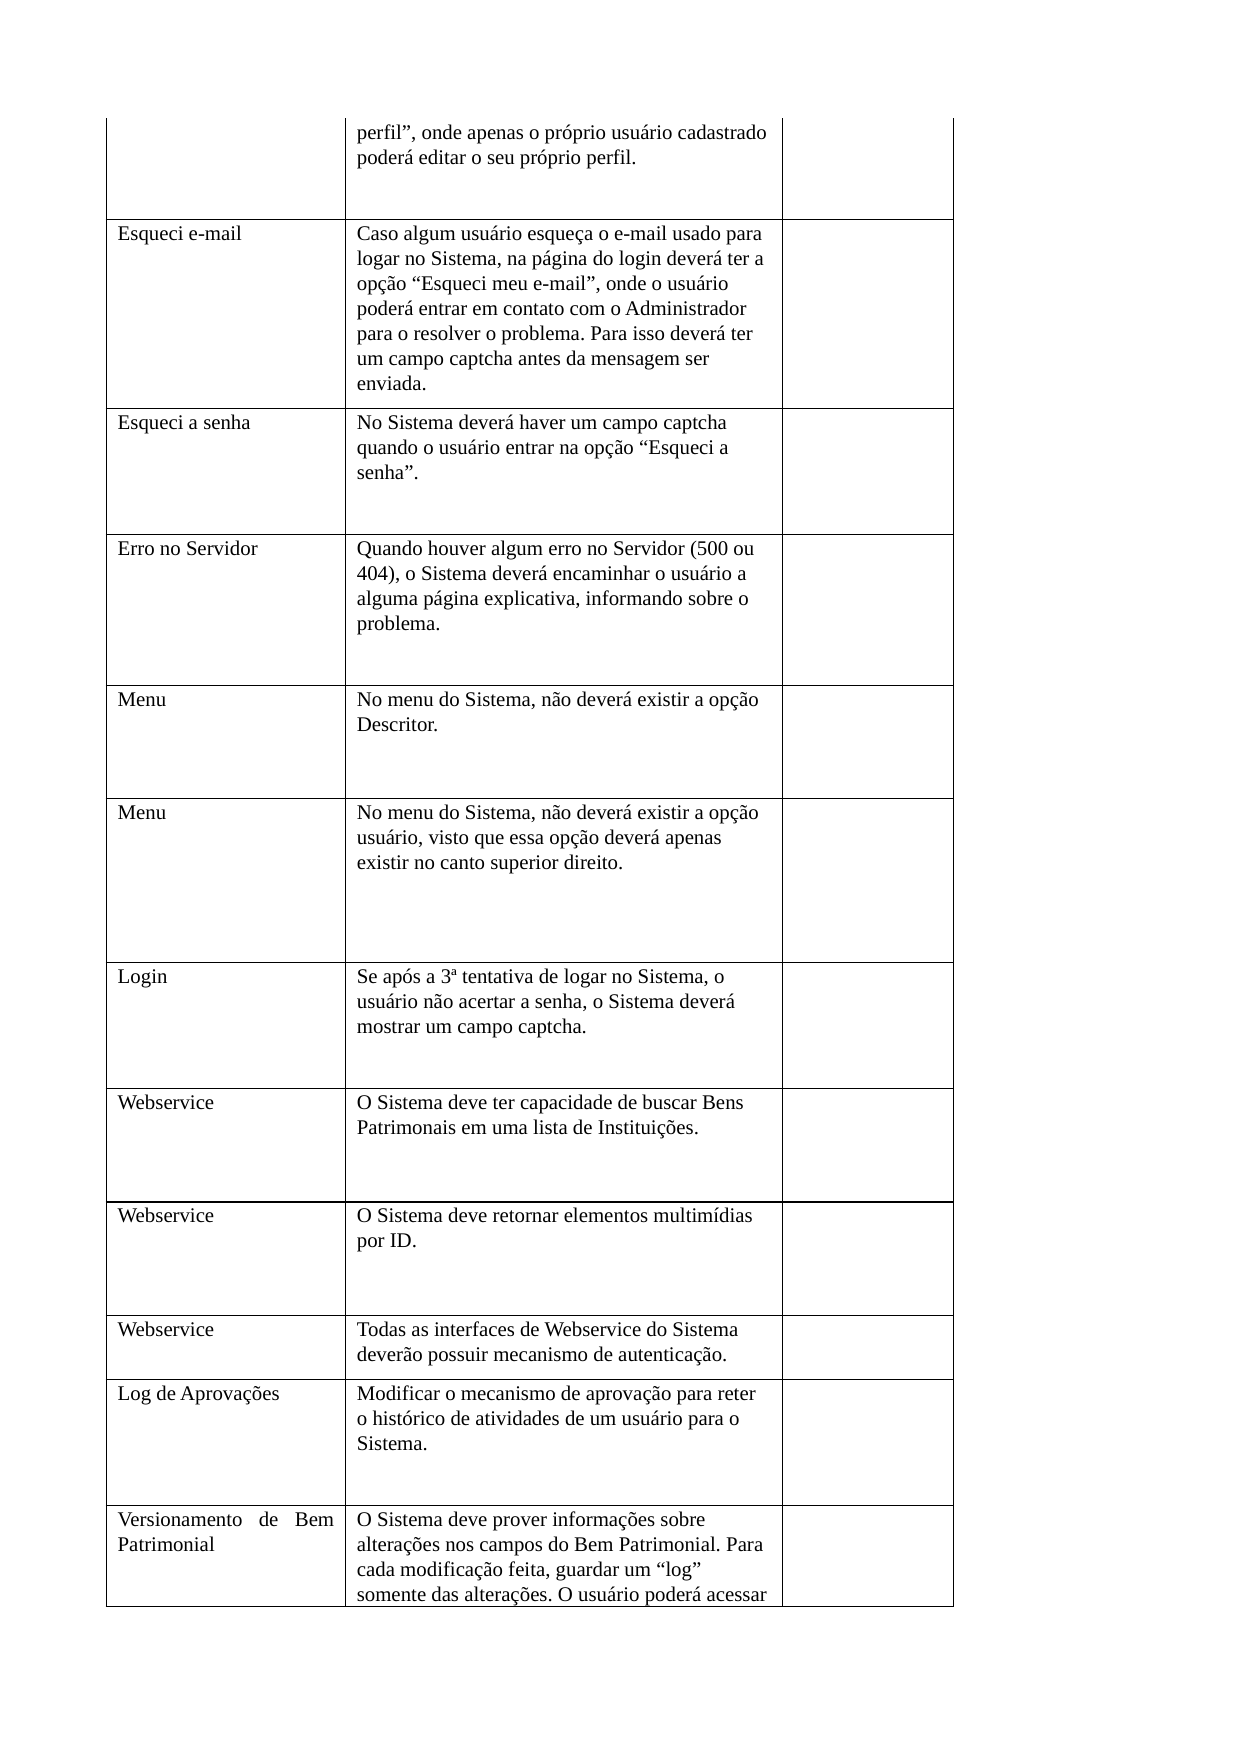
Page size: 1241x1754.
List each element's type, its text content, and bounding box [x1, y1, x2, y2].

table_cell Todas as interfaces de Webservice do Sistema deverão possuir mecanismo de autenticação. [346, 1316, 782, 1378]
table_cell [107, 761, 345, 798]
table_cell [107, 182, 345, 219]
table_cell [107, 887, 345, 924]
table_cell No Sistema deverá haver um campo captcha quando o usuário entrar na opção “Esqueci a senha”. [346, 409, 782, 496]
table_cell [107, 118, 345, 182]
table_cell [783, 1203, 953, 1277]
table_cell Caso algum usuário esqueça o e-mail usado para logar no Sistema, na página do login deverá ter a opção “Esqueci meu e-mail”, onde o usuário poderá entrar em contato com o Administrador para o resolver o problema. Para isso deverá ter um campo captcha antes da mensagem ser enviada. [346, 220, 782, 408]
table_cell [107, 647, 345, 685]
table_cell [107, 1050, 345, 1088]
table_cell [346, 1467, 782, 1504]
table_cell [783, 1506, 953, 1606]
table_cell [346, 496, 782, 534]
table_cell [783, 220, 953, 408]
table_cell [783, 1278, 953, 1315]
table_cell [783, 1089, 953, 1164]
table_cell O Sistema deve prover informações sobre alterações nos campos do Bem Patrimonial. Para cada modificação feita, guardar um “log” somente das alterações. O usuário poderá acessar [346, 1506, 782, 1606]
table_cell [783, 963, 953, 1050]
table_cell [346, 1050, 782, 1088]
table_cell [783, 761, 953, 798]
table_cell No menu do Sistema, não deverá existir a opção usuário, visto que essa opção deverá apenas existir no canto superior direito. [346, 799, 782, 887]
table_cell [783, 686, 953, 761]
table_cell [783, 182, 953, 219]
table_cell [346, 1164, 782, 1201]
table_cell [107, 1164, 345, 1201]
table_cell Log de Aprovações [107, 1380, 345, 1467]
table_cell [783, 496, 953, 534]
table_cell No menu do Sistema, não deverá existir a opção Descritor. [346, 686, 782, 761]
table_cell [783, 1164, 953, 1201]
table_cell Esqueci a senha [107, 409, 345, 496]
table_cell Webservice [107, 1203, 345, 1277]
table_cell [783, 924, 953, 962]
table_cell Menu [107, 799, 345, 887]
table_cell Quando houver algum erro no Servidor (500 ou 404), o Sistema deverá encaminhar o usuário a alguma página explicativa, informando sobre o problema. [346, 535, 782, 647]
table_cell O Sistema deve ter capacidade de buscar Bens Patrimonais em uma lista de Instituições. [346, 1089, 782, 1164]
table_cell Webservice [107, 1316, 345, 1378]
table_cell [783, 1316, 953, 1378]
table_cell [346, 761, 782, 798]
table_cell Menu [107, 686, 345, 761]
table_cell [107, 924, 345, 962]
table_cell [346, 887, 782, 924]
table_cell Versionamento de Bem Patrimonial [107, 1506, 345, 1606]
table_cell [783, 118, 953, 182]
table_cell [107, 496, 345, 534]
table_cell Esqueci e-mail [107, 220, 345, 408]
table_cell [346, 924, 782, 962]
table_cell [783, 1050, 953, 1088]
table_cell Webservice [107, 1089, 345, 1164]
table_cell [107, 1278, 345, 1315]
table_cell Se após a 3ª tentativa de logar no Sistema, o usuário não acertar a senha, o Sistema deverá mostrar um campo captcha. [346, 963, 782, 1050]
table_cell [107, 1467, 345, 1504]
table_cell [783, 1380, 953, 1467]
table_cell O Sistema deve retornar elementos multimídias por ID. [346, 1203, 782, 1277]
table_cell [783, 1467, 953, 1504]
table_cell [783, 887, 953, 924]
table_cell perfil”, onde apenas o próprio usuário cadastrado poderá editar o seu próprio perfil. [346, 118, 782, 182]
table_cell [346, 182, 782, 219]
table_cell Login [107, 963, 345, 1050]
table_cell [783, 647, 953, 685]
table_cell Modificar o mecanismo de aprovação para reter o histórico de atividades de um usuário para o Sistema. [346, 1380, 782, 1467]
table_cell [346, 1278, 782, 1315]
table_cell [783, 799, 953, 887]
table_cell [346, 647, 782, 685]
table_cell Erro no Servidor [107, 535, 345, 647]
table_cell [783, 409, 953, 496]
table_cell [783, 535, 953, 647]
